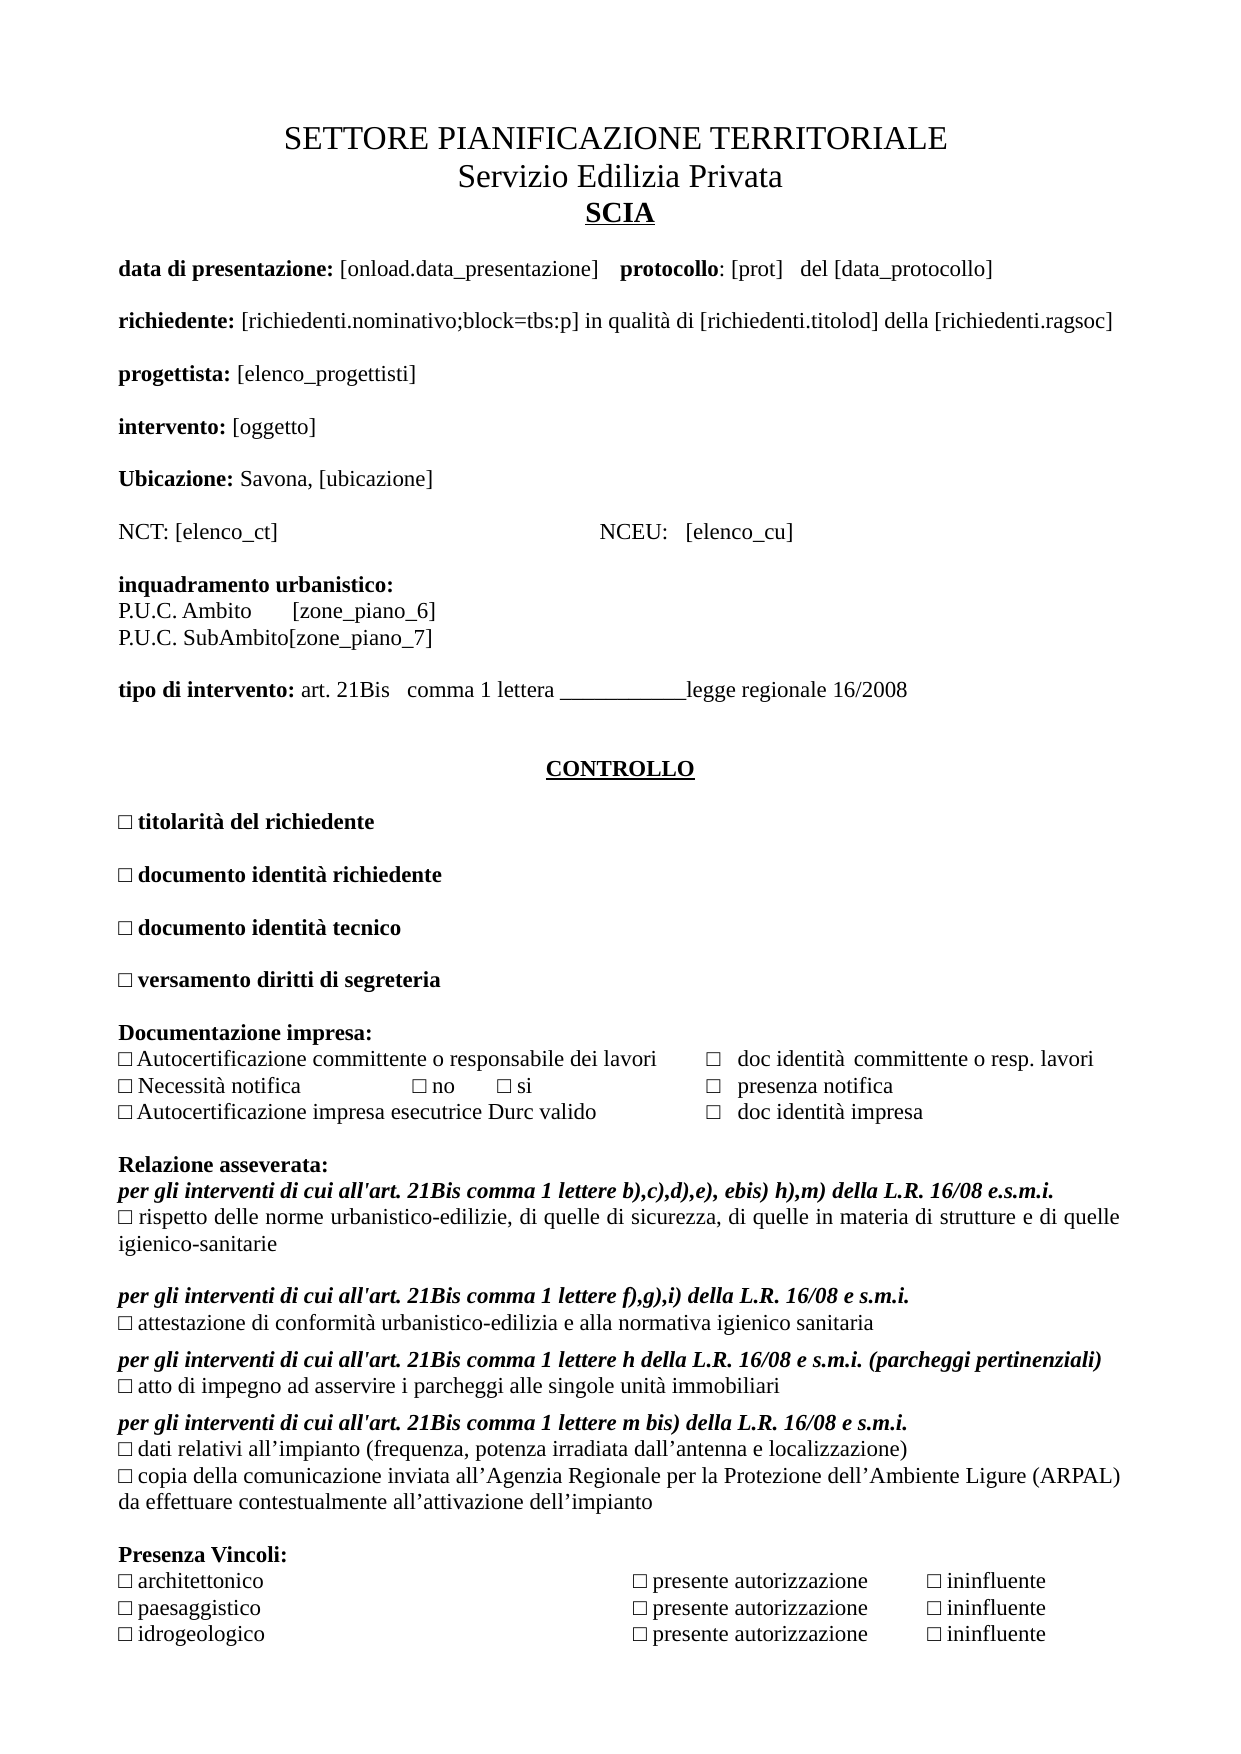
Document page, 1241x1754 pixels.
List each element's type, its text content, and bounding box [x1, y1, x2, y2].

text Presenza Vincoli: [118, 1541, 1122, 1567]
text Servizio Edilizia Privata [118, 156, 1122, 195]
text Documentazione impresa: [118, 1019, 1122, 1045]
text □ copia della comunicazione inviata all’Agenzia Regionale per la Protezione dell’Ambiente Ligure (ARPAL) da effettuare contestualmente all’attivazione dell’impianto [118, 1462, 1122, 1514]
text □ documento identità tecnico [118, 913, 1122, 940]
table_cell richiedente: [richiedenti.nominativo;block=tbs:p] in qualità di [richiedenti.titolod] della [richiedenti.ragsoc] [118, 308, 1122, 360]
text □ dati relativi all’impianto (frequenza, potenza irradiata dall’antenna e localizzazione) [118, 1436, 1122, 1462]
table_cell [620, 281, 1122, 307]
text per gli interventi di cui all'art. 21Bis comma 1 lettere m bis) della L.R. 16/08 e s.m.i. [118, 1409, 1122, 1436]
text per gli interventi di cui all'art. 21Bis comma 1 lettere b),c),d),e), ebis) h),m) della L.R. 16/08 e.s.m.i. [118, 1177, 1122, 1203]
table_cell [118, 703, 1122, 729]
text □ atto di impegno ad asservire i parcheggi alle singole unità immobiliari [118, 1372, 1122, 1398]
table_header protocollo: [prot] del [data_protocollo] [620, 255, 1122, 281]
table_cell inquadramento urbanistico: P.U.C. Ambito [zone_piano_6] P.U.C. SubAmbito[zone_piano_7] [118, 571, 1122, 650]
text □ titolarità del richiedente [118, 808, 1122, 834]
text □ documento identità richiedente [118, 861, 1122, 887]
table_cell intervento: [oggetto] [118, 413, 1122, 466]
table_cell NCT: [elenco_ct] NCEU: [elenco_cu] [118, 518, 1122, 571]
text □ Autocertificazione impresa esecutrice Durc valido □ doc identità impresa [118, 1098, 1122, 1124]
text □ versamento diritti di segreteria [118, 966, 1122, 993]
text □ idrogeologico □ presente autorizzazione □ ininfluente [118, 1620, 1122, 1646]
text per gli interventi di cui all'art. 21Bis comma 1 lettere h della L.R. 16/08 e s.m.i. (parcheggi pertinenziali) [118, 1346, 1122, 1372]
text □ Autocertificazione committente o responsabile dei lavori □ doc identità committente o resp. lavori [118, 1045, 1122, 1072]
text □ Necessità notifica □ no □ si □ presenza notifica [118, 1072, 1122, 1098]
table_header data di presentazione: [onload.data_presentazione] [118, 255, 620, 281]
text per gli interventi di cui all'art. 21Bis comma 1 lettere f),g),i) della L.R. 16/08 e s.m.i. [118, 1282, 1122, 1309]
text □ paesaggistico □ presente autorizzazione □ ininfluente [118, 1594, 1122, 1620]
text □ rispetto delle norme urbanistico-edilizie, di quelle di sicurezza, di quelle in materia di strutture e di quelle igienico-sanitarie [118, 1203, 1122, 1256]
table_cell progettista: [elenco_progettisti] [118, 360, 1122, 413]
table_cell [118, 650, 1122, 676]
table_cell [118, 281, 620, 307]
text □ attestazione di conformità urbanistico-edilizia e alla normativa igienico sanitaria [118, 1309, 1122, 1335]
table_cell tipo di intervento: art. 21Bis comma 1 lettera ___________legge regionale 16/2008 [118, 676, 1122, 703]
text SETTORE PIANIFICAZIONE TERRITORIALE [118, 118, 1122, 156]
text □ architettonico □ presente autorizzazione □ ininfluente [118, 1567, 1122, 1594]
text SCIA [118, 195, 1122, 228]
text Relazione asseverata: [118, 1151, 1122, 1177]
table_cell Ubicazione: Savona, [ubicazione] [118, 466, 1122, 518]
text CONTROLLO [118, 755, 1122, 782]
